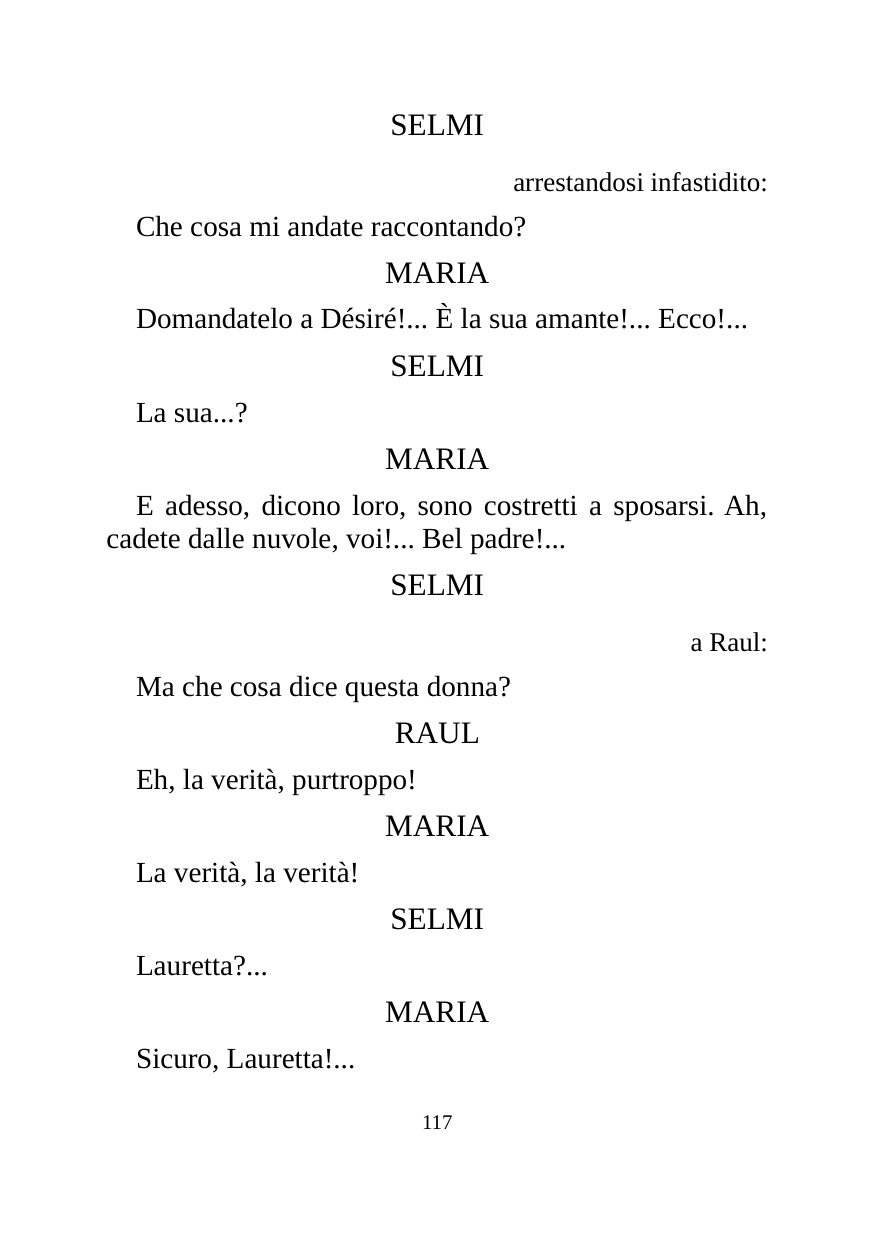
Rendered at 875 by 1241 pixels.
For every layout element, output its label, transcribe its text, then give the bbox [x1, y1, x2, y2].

text arrestandosi infastidito: [402, 166, 768, 197]
text E adesso, dicono loro, sono costretti a sposarsi. Ah, cadete dalle nuvole, voi!... Bel padre!... [106, 488, 768, 555]
text Che cosa mi andate raccontando? [106, 209, 768, 242]
text SELMI [106, 900, 768, 936]
text RAUL [106, 714, 768, 750]
text Ma che cosa dice questa donna? [106, 669, 768, 702]
text MARIA [106, 993, 768, 1029]
text SELMI [106, 567, 768, 602]
text MARIA [106, 254, 768, 290]
text MARIA [106, 440, 768, 476]
text a Raul: [402, 626, 768, 657]
text MARIA [106, 807, 768, 843]
text La verità, la verità! [106, 855, 768, 888]
text SELMI [106, 347, 768, 383]
text SELMI [106, 106, 768, 142]
text Domandatelo a Désiré!... È la sua amante!... Ecco!... [106, 302, 768, 335]
text La sua...? [106, 395, 768, 428]
text Sicuro, Lauretta!... [106, 1041, 768, 1074]
text Lauretta?... [106, 948, 768, 982]
text Eh, la verità, purtroppo! [106, 762, 768, 796]
